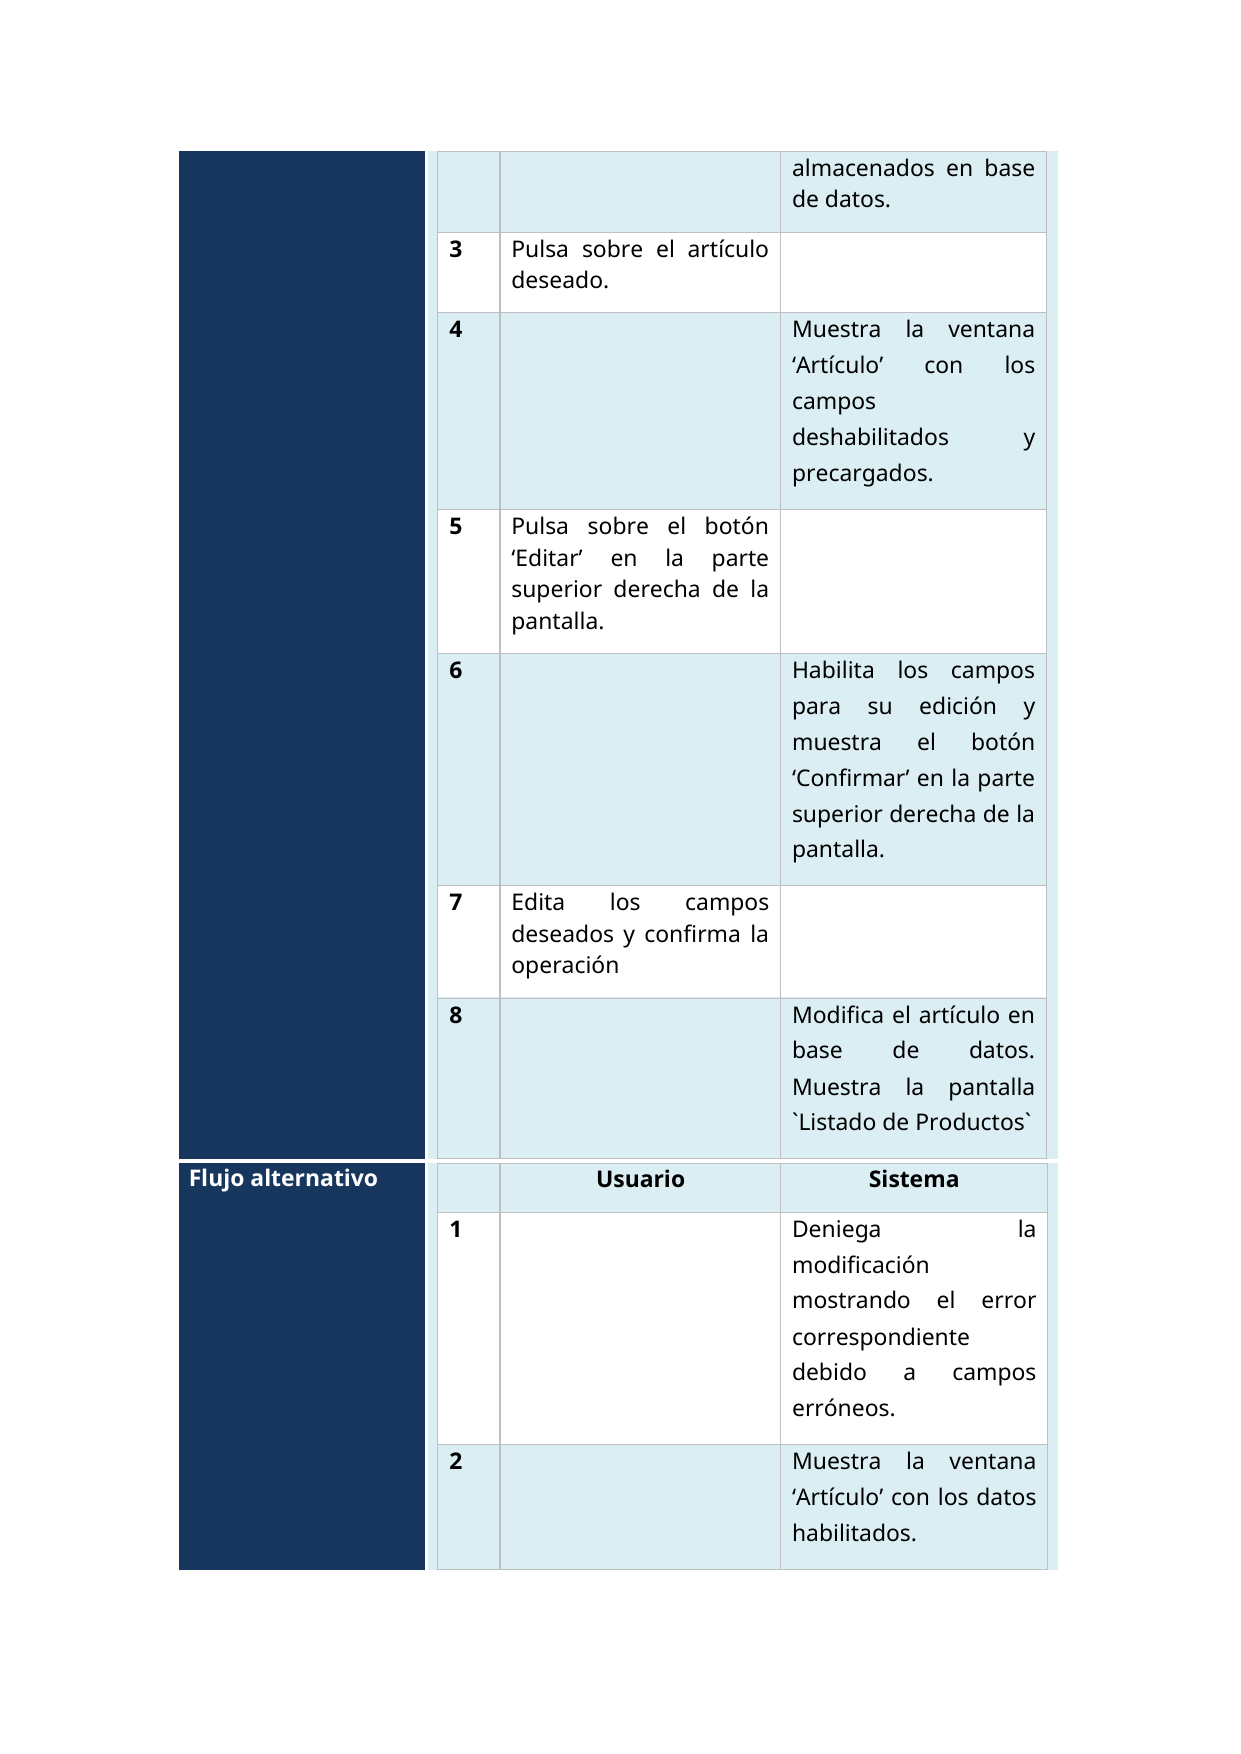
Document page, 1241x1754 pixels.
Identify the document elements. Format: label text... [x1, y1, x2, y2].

table_cell [179, 151, 425, 1159]
table_cell Deniega la modificación mostrando el error correspondiente debido a campos erróneos. [781, 1213, 1047, 1444]
table_cell [501, 313, 780, 509]
table_header Usuario [501, 1164, 780, 1212]
table_cell [1048, 1163, 1058, 1570]
table_cell 8 [438, 999, 499, 1158]
table_cell Pulsa sobre el artículo deseado. [501, 233, 780, 312]
table_cell [781, 510, 1046, 653]
table_cell [1047, 151, 1058, 1159]
table_cell [501, 152, 780, 232]
table_cell 2 [438, 1445, 499, 1569]
table_cell [438, 152, 499, 232]
table_cell [428, 1163, 437, 1570]
table_cell 4 [438, 313, 499, 509]
table_cell Modifica el artículo en base de datos. Muestra la pantalla `Listado de Productos` [781, 999, 1046, 1158]
table_cell 1 [438, 1213, 499, 1444]
table_cell Pulsa sobre el botón ‘Editar’ en la parte superior derecha de la pantalla. [501, 510, 780, 653]
table_cell [781, 233, 1046, 312]
table_cell [428, 151, 437, 1159]
table_cell 5 [438, 510, 499, 653]
table_cell [501, 1213, 780, 1444]
table_cell Muestra la ventana ‘Artículo’ con los campos deshabilitados y precargados. [781, 313, 1046, 509]
table_cell Flujo alternativo [179, 1163, 425, 1570]
table_header Sistema [781, 1164, 1047, 1212]
table_cell Edita los campos deseados y confirma la operación [501, 886, 780, 997]
table_cell 3 [438, 233, 499, 312]
table_cell Habilita los campos para su edición y muestra el botón ‘Confirmar’ en la parte superior derecha de la pantalla. [781, 654, 1046, 885]
table_cell 7 [438, 886, 499, 997]
table_cell [501, 999, 780, 1158]
table_cell Muestra la ventana ‘Artículo’ con los datos habilitados. [781, 1445, 1047, 1569]
table_cell 6 [438, 654, 499, 885]
table_cell almacenados en base de datos. [781, 152, 1046, 232]
table_cell [781, 886, 1046, 997]
table_cell [501, 1445, 780, 1569]
table_header [438, 1164, 499, 1212]
table_cell [501, 654, 780, 885]
